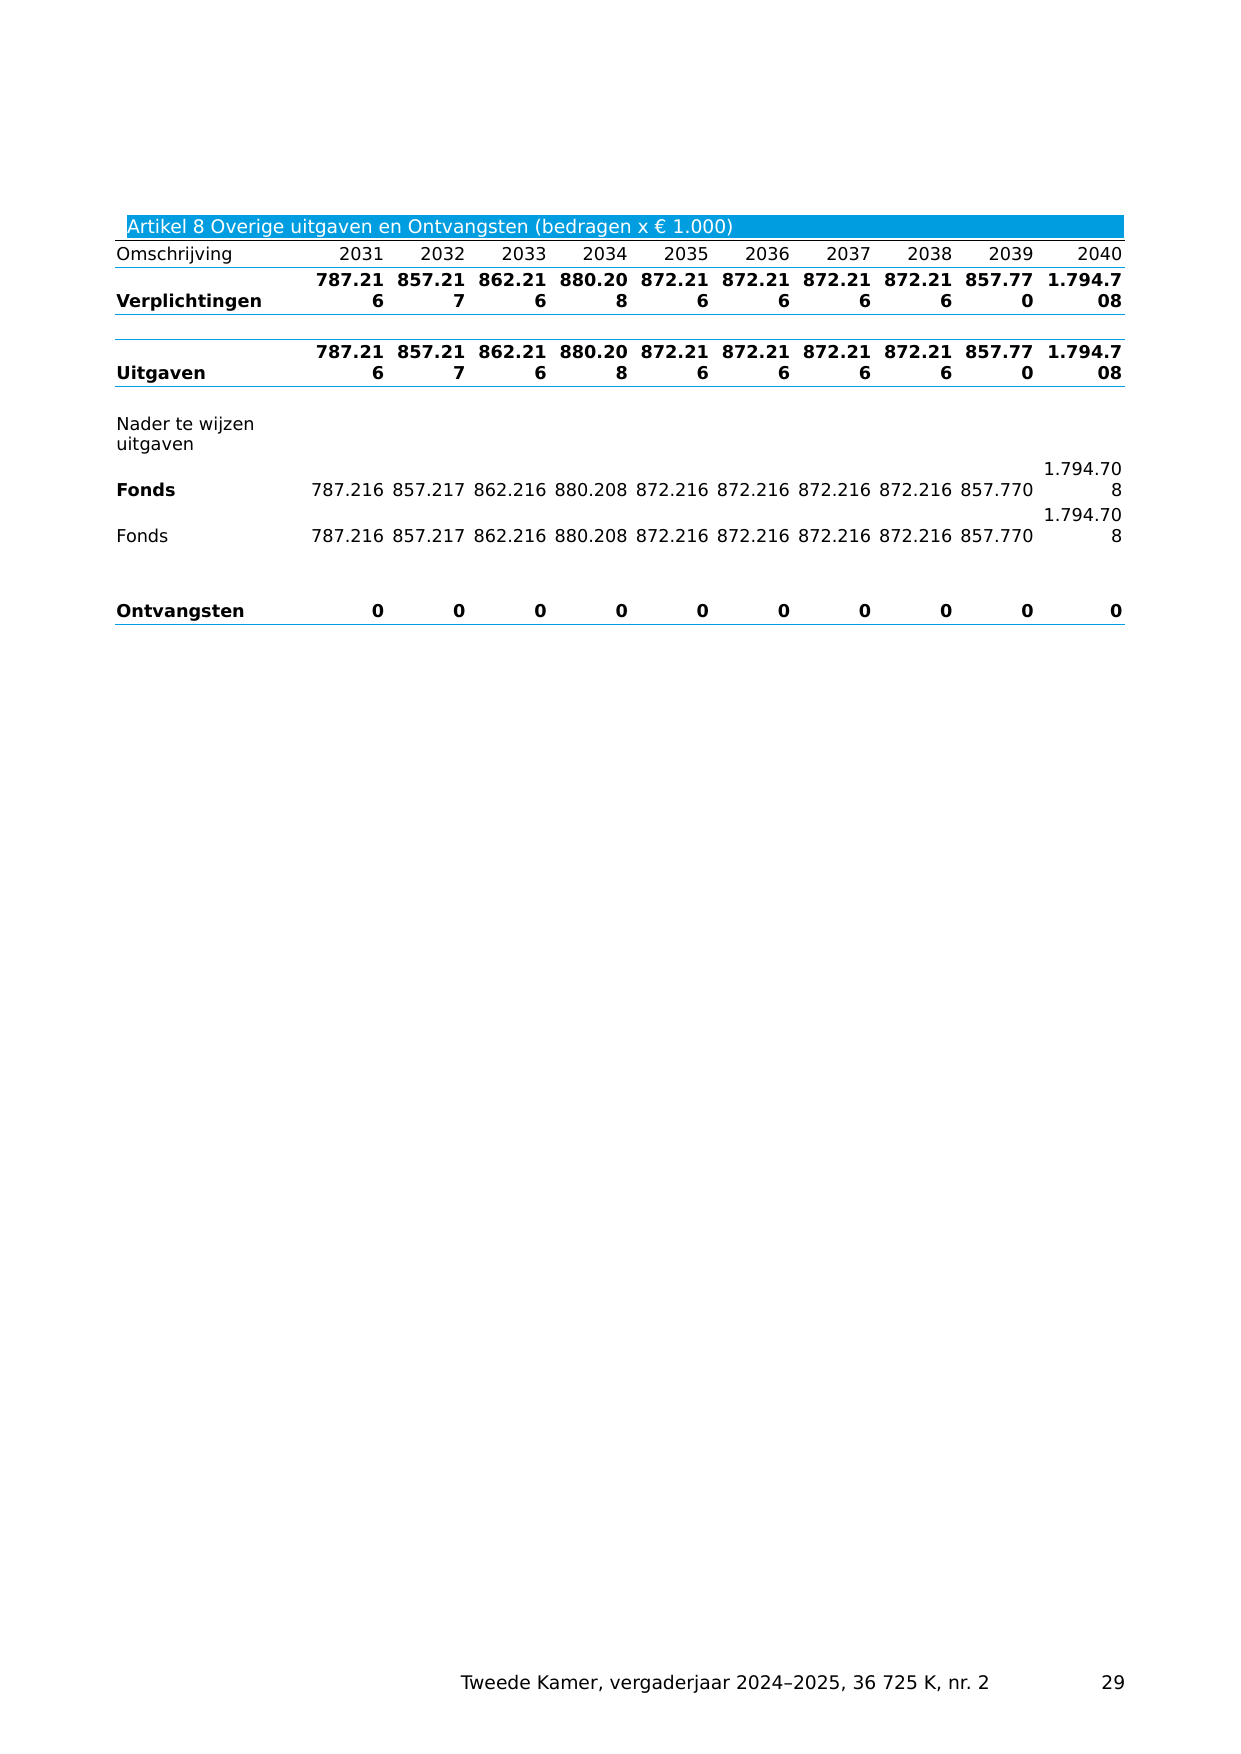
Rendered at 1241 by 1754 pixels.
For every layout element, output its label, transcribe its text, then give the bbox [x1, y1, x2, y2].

table_cell 2031 [306, 241, 387, 267]
table_cell [306, 387, 387, 411]
table_cell 2036 [712, 241, 793, 267]
table_cell [549, 574, 630, 599]
table_cell 0 [549, 599, 630, 624]
table_cell [306, 411, 387, 457]
table_cell 0 [874, 599, 955, 624]
table_cell 862.216 [468, 268, 549, 313]
table_cell [1036, 549, 1125, 574]
table_cell [630, 315, 712, 339]
table_cell [306, 574, 387, 599]
table_cell 857.770 [955, 268, 1036, 313]
table_cell 872.216 [793, 268, 874, 313]
table_cell [115, 387, 306, 411]
table_cell 862.216 [468, 503, 549, 549]
table_cell 2037 [793, 241, 874, 267]
table_cell 0 [306, 599, 387, 624]
table_cell [115, 315, 306, 339]
table_cell 872.216 [630, 503, 712, 549]
table_cell [387, 574, 468, 599]
table_cell 862.216 [468, 457, 549, 503]
table_cell 857.770 [955, 457, 1036, 503]
table_cell [115, 574, 306, 599]
table_cell 2039 [955, 241, 1036, 267]
table_cell [793, 315, 874, 339]
table_cell [712, 315, 793, 339]
table_cell 2032 [387, 241, 468, 267]
table_cell [712, 387, 793, 411]
table_cell [793, 549, 874, 574]
table_cell [306, 549, 387, 574]
table_cell 787.216 [306, 340, 387, 386]
table_cell [955, 315, 1036, 339]
table_cell [955, 387, 1036, 411]
table_cell 0 [793, 599, 874, 624]
table_cell 872.216 [874, 340, 955, 386]
table_cell 880.208 [549, 268, 630, 313]
table_cell [630, 411, 712, 457]
table_cell 2034 [549, 241, 630, 267]
table_cell 2035 [630, 241, 712, 267]
table_cell [387, 387, 468, 411]
table_cell 0 [1036, 599, 1125, 624]
table_cell 880.208 [549, 457, 630, 503]
table_cell 880.208 [549, 340, 630, 386]
table_cell 1.794.708 [1036, 503, 1125, 549]
table_cell 0 [955, 599, 1036, 624]
table_cell [549, 315, 630, 339]
table_cell 862.216 [468, 340, 549, 386]
table_cell [549, 411, 630, 457]
table_cell 872.216 [712, 457, 793, 503]
table_cell 857.770 [955, 503, 1036, 549]
table_cell [712, 549, 793, 574]
table_cell 857.217 [387, 503, 468, 549]
table_cell [1036, 574, 1125, 599]
table_cell 787.216 [306, 457, 387, 503]
table_cell [955, 411, 1036, 457]
table_cell Ontvangsten [115, 599, 306, 624]
table_cell 857.217 [387, 457, 468, 503]
table_cell 1.794.708 [1036, 268, 1125, 313]
table_cell 857.770 [955, 340, 1036, 386]
table_cell [630, 574, 712, 599]
table_cell [387, 549, 468, 574]
table_cell [468, 574, 549, 599]
table_cell Fonds [115, 503, 306, 549]
table_cell 0 [468, 599, 549, 624]
table_cell 857.217 [387, 268, 468, 313]
table_header Artikel 8 Overige uitgaven en Ontvangsten (bedragen x € 1.000) [115, 213, 1125, 240]
table_cell 872.216 [630, 268, 712, 313]
table_cell [874, 549, 955, 574]
table_cell 0 [387, 599, 468, 624]
table_cell 872.216 [793, 457, 874, 503]
table_cell [1036, 315, 1125, 339]
table_cell 872.216 [874, 268, 955, 313]
table_cell [468, 387, 549, 411]
table_cell 0 [712, 599, 793, 624]
table_cell 880.208 [549, 503, 630, 549]
table_cell 872.216 [793, 503, 874, 549]
table_cell [712, 574, 793, 599]
table_cell 0 [630, 599, 712, 624]
table_cell [793, 411, 874, 457]
table_cell [874, 387, 955, 411]
table_cell Verplichtingen [115, 268, 306, 313]
table_cell [793, 574, 874, 599]
table_cell [1036, 411, 1125, 457]
table_cell [955, 574, 1036, 599]
table_cell 872.216 [630, 340, 712, 386]
table_cell [712, 411, 793, 457]
table_cell [387, 315, 468, 339]
table_cell Omschrijving [115, 241, 306, 267]
table_cell [549, 387, 630, 411]
table_cell [468, 315, 549, 339]
table_cell Uitgaven [115, 340, 306, 386]
table_cell 872.216 [712, 340, 793, 386]
table_cell 872.216 [874, 457, 955, 503]
table_cell 2033 [468, 241, 549, 267]
table_cell [630, 387, 712, 411]
table_cell [630, 549, 712, 574]
table_cell 872.216 [793, 340, 874, 386]
table_cell 872.216 [712, 268, 793, 313]
table_cell 857.217 [387, 340, 468, 386]
table_cell 787.216 [306, 268, 387, 313]
table_cell [874, 315, 955, 339]
table_cell [387, 411, 468, 457]
table_cell 787.216 [306, 503, 387, 549]
table_cell 2038 [874, 241, 955, 267]
table_cell [468, 549, 549, 574]
table_cell 2040 [1036, 241, 1125, 267]
table_cell 872.216 [874, 503, 955, 549]
table_cell [874, 574, 955, 599]
table_cell Fonds [115, 457, 306, 503]
table_cell [1036, 387, 1125, 411]
table_cell [306, 315, 387, 339]
table_cell 872.216 [630, 457, 712, 503]
table_cell [468, 411, 549, 457]
table_cell 1.794.708 [1036, 340, 1125, 386]
table_cell [955, 549, 1036, 574]
table_cell [874, 411, 955, 457]
table_cell Nader te wijzen uitgaven [115, 411, 306, 457]
table_cell [793, 387, 874, 411]
table_cell 872.216 [712, 503, 793, 549]
table_cell 1.794.708 [1036, 457, 1125, 503]
table_cell [115, 549, 306, 574]
table_cell [549, 549, 630, 574]
